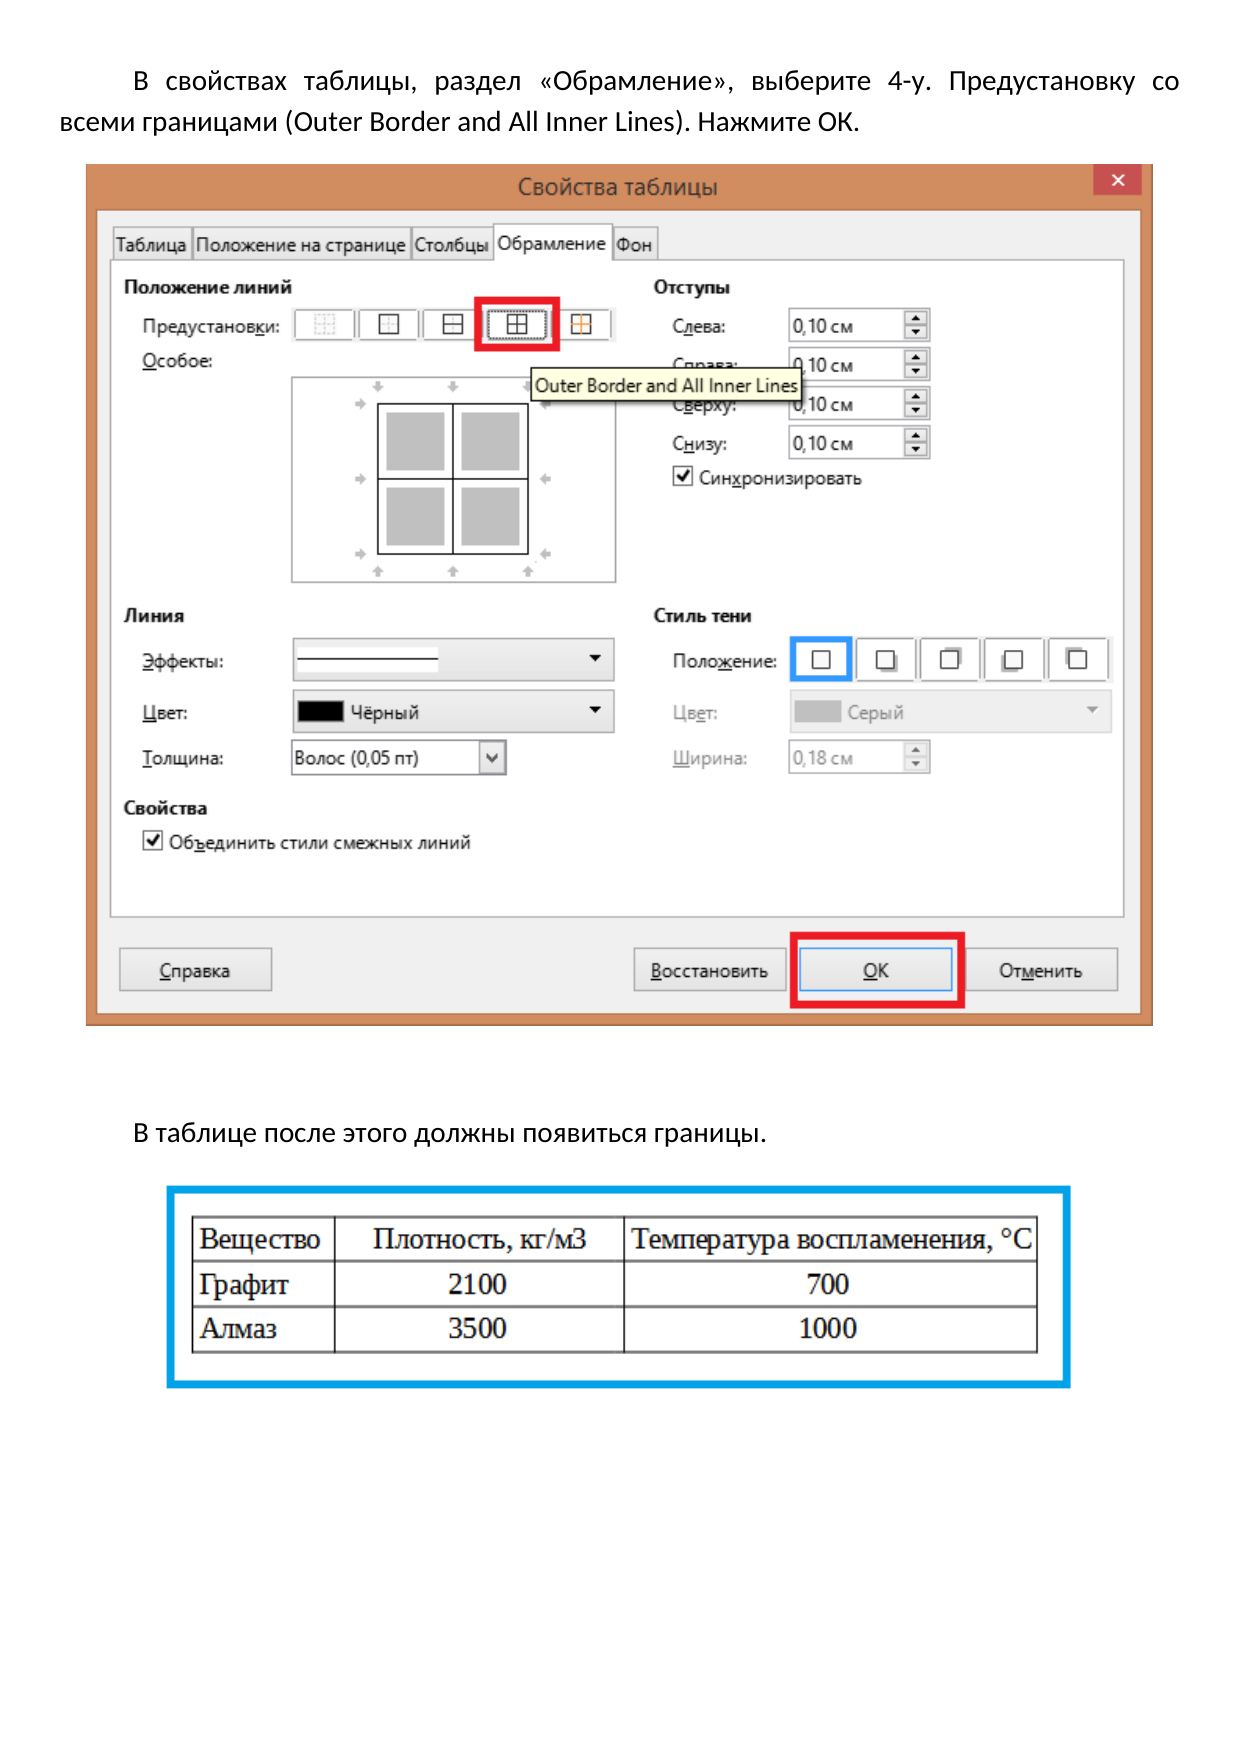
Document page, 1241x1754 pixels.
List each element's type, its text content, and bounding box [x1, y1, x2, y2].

text В свойствах таблицы, раздел «Обрамление», выберите 4-у. Предустановку со всеми границами (Outer Border and All Inner Lines). Нажмите ОК. [59, 62, 1181, 138]
picture [156, 1175, 1085, 1398]
picture [85, 164, 1153, 1026]
text В таблице после этого должны появиться границы. [59, 1114, 1181, 1149]
